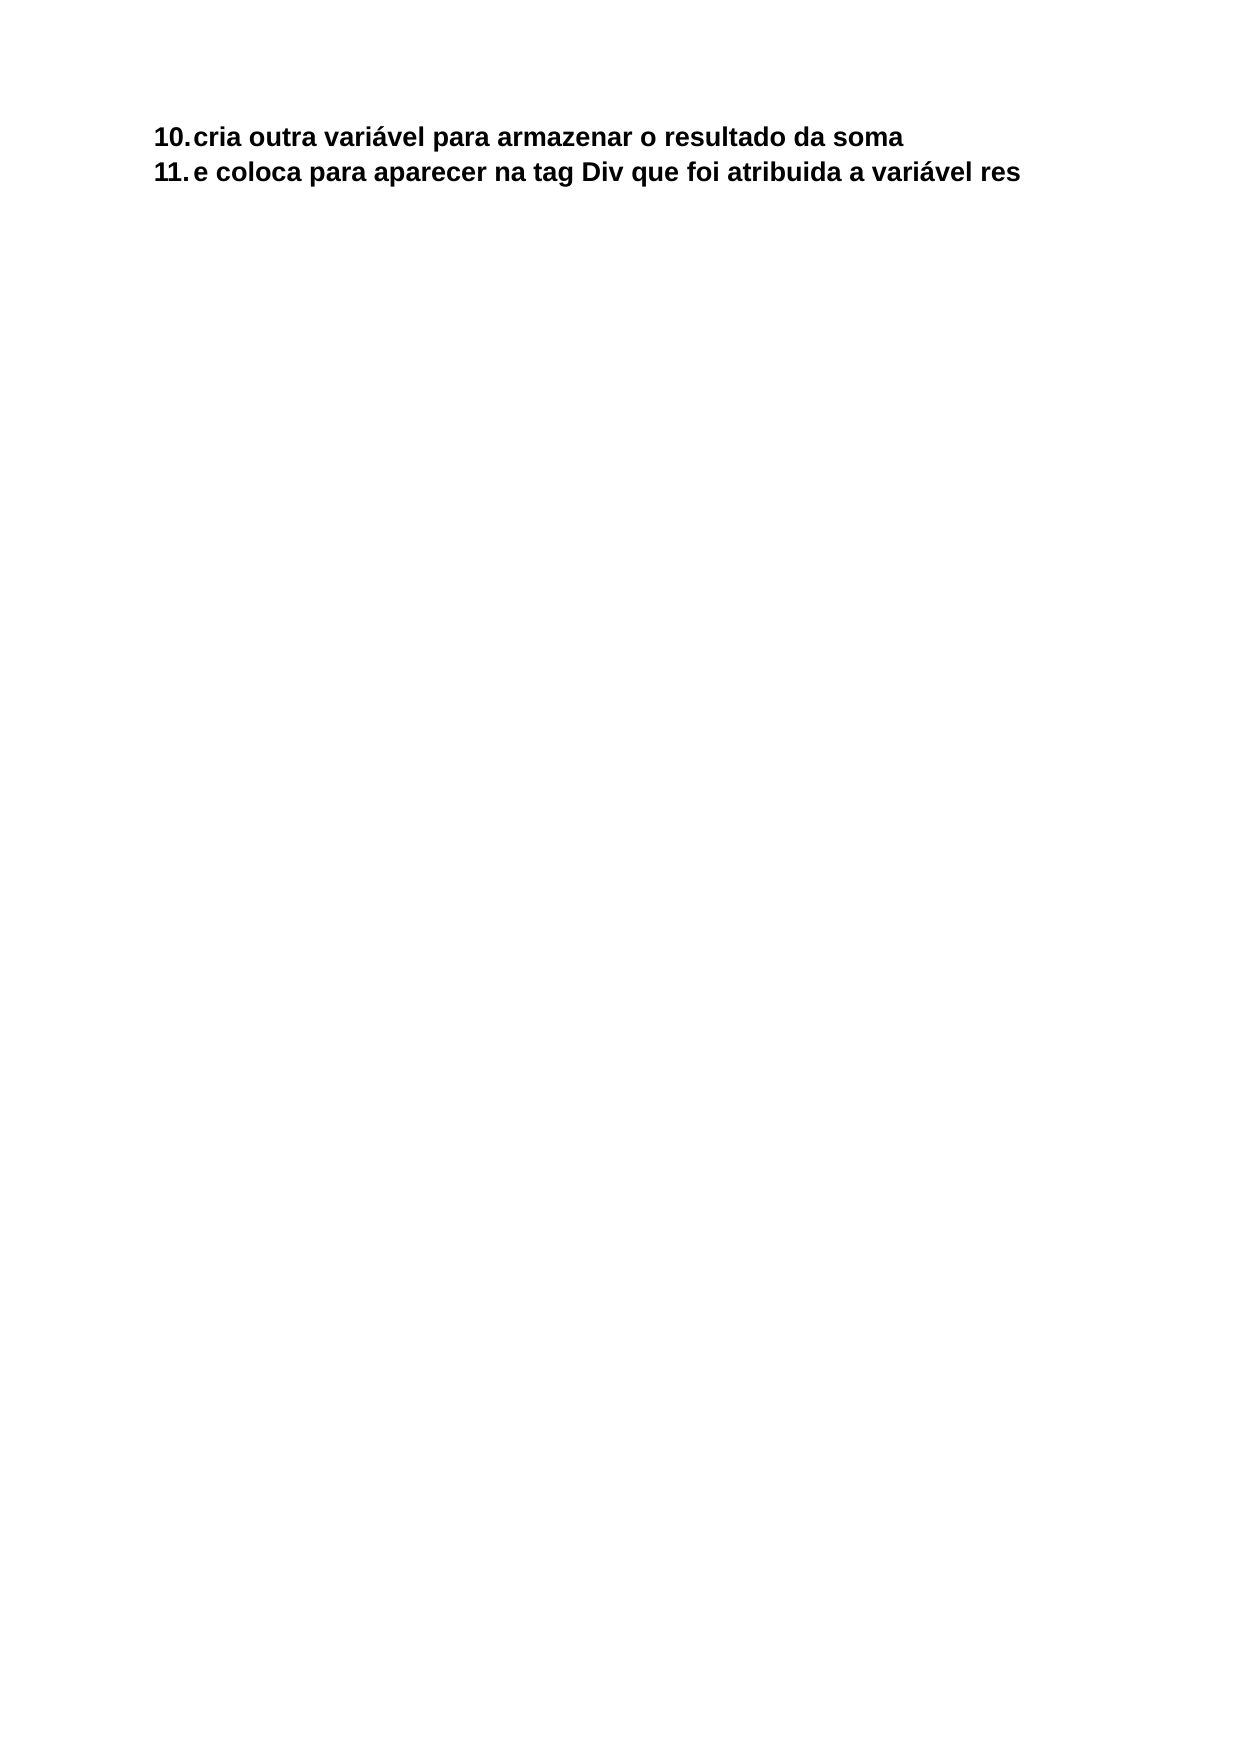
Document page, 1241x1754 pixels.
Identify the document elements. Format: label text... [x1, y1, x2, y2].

list e coloca para aparecer na tag Div que foi atribuida a variável res [153, 152, 1122, 187]
list cria outra variável para armazenar o resultado da soma [153, 118, 1122, 152]
